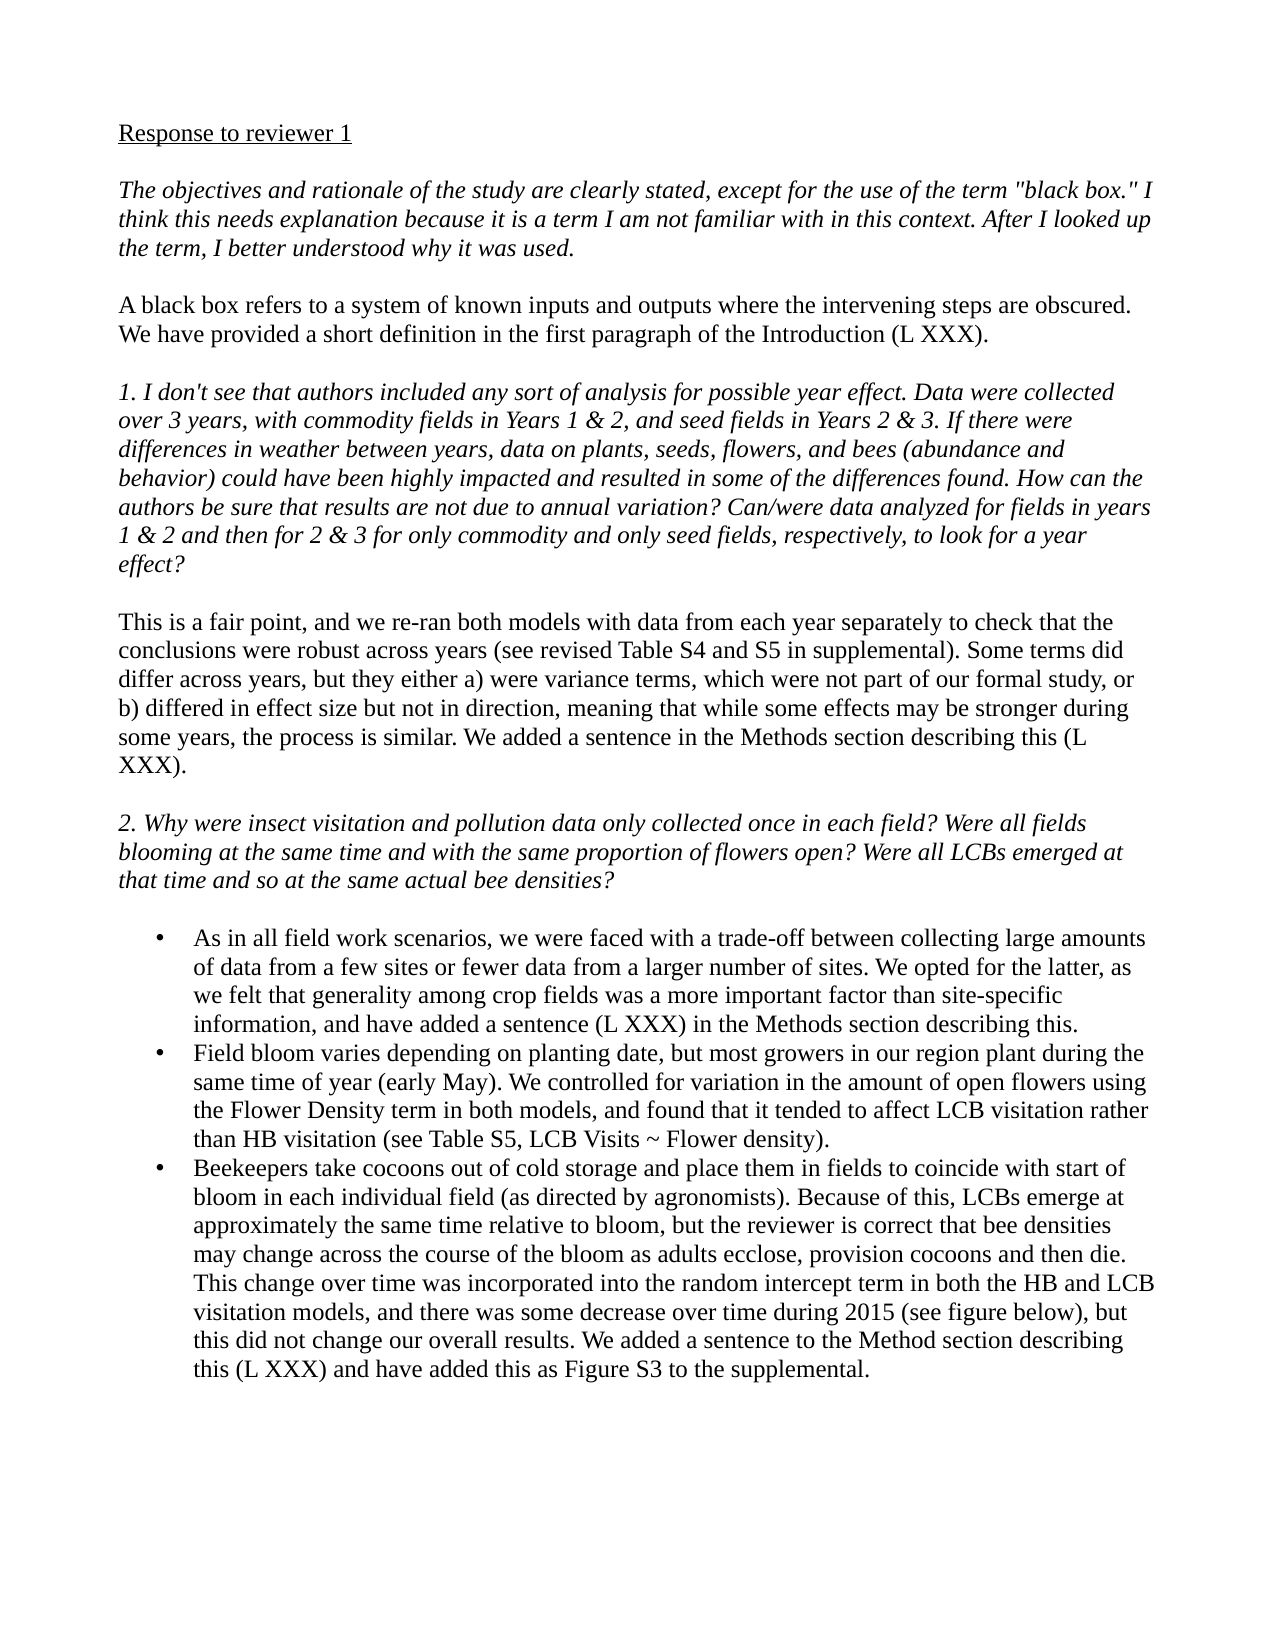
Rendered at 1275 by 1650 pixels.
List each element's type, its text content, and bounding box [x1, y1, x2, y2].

list As in all field work scenarios, we were faced with a trade-off between collecting large amounts of data from a few sites or fewer data from a larger number of sites. We opted for the latter, as we felt that generality among crop fields was a more important factor than site-specific information, and have added a sentence (L XXX) in the Methods section describing this. [156, 923, 1157, 1038]
text The objectives and rationale of the study are clearly stated, except for the use of the term "black box." I think this needs explanation because it is a term I am not familiar with in this context. After I looked up the term, I better understood why it was used. [118, 176, 1157, 262]
text This is a fair point, and we re-ran both models with data from each year separately to check that the conclusions were robust across years (see revised Table S4 and S5 in supplemental). Some terms did differ across years, but they either a) were variance terms, which were not part of our formal study, or b) differed in effect size but not in direction, meaning that while some effects may be stronger during some years, the process is similar. We added a sentence in the Methods section describing this (L XXX). [118, 607, 1157, 779]
text A black box refers to a system of known inputs and outputs where the intervening steps are obscured. We have provided a short definition in the first paragraph of the Introduction (L XXX). [118, 291, 1157, 348]
list Beekeepers take cocoons out of cold storage and place them in fields to coincide with start of bloom in each individual field (as directed by agronomists). Because of this, LCBs emerge at approximately the same time relative to bloom, but the reviewer is correct that bee densities may change across the course of the bloom as adults ecclose, provision cocoons and then die. This change over time was incorporated into the random intercept term in both the HB and LCB visitation models, and there was some decrease over time during 2015 (see figure below), but this did not change our overall results. We added a sentence to the Method section describing this (L XXX) and have added this as Figure S3 to the supplemental. [156, 1153, 1157, 1383]
text Response to reviewer 1 [118, 118, 1157, 147]
text 2. Why were insect visitation and pollution data only collected once in each field? Were all fields blooming at the same time and with the same proportion of flowers open? Were all LCBs emerged at that time and so at the same actual bee densities? [118, 808, 1157, 894]
text 1. I don't see that authors included any sort of analysis for possible year effect. Data were collected over 3 years, with commodity fields in Years 1 & 2, and seed fields in Years 2 & 3. If there were differences in weather between years, data on plants, seeds, flowers, and bees (abundance and behavior) could have been highly impacted and resulted in some of the differences found. How can the authors be sure that results are not due to annual variation? Can/were data analyzed for fields in years 1 & 2 and then for 2 & 3 for only commodity and only seed fields, respectively, to look for a year effect? [118, 377, 1157, 578]
list Field bloom varies depending on planting date, but most growers in our region plant during the same time of year (early May). We controlled for variation in the amount of open flowers using the Flower Density term in both models, and found that it tended to affect LCB visitation rather than HB visitation (see Table S5, LCB Visits ~ Flower density). [156, 1038, 1157, 1153]
